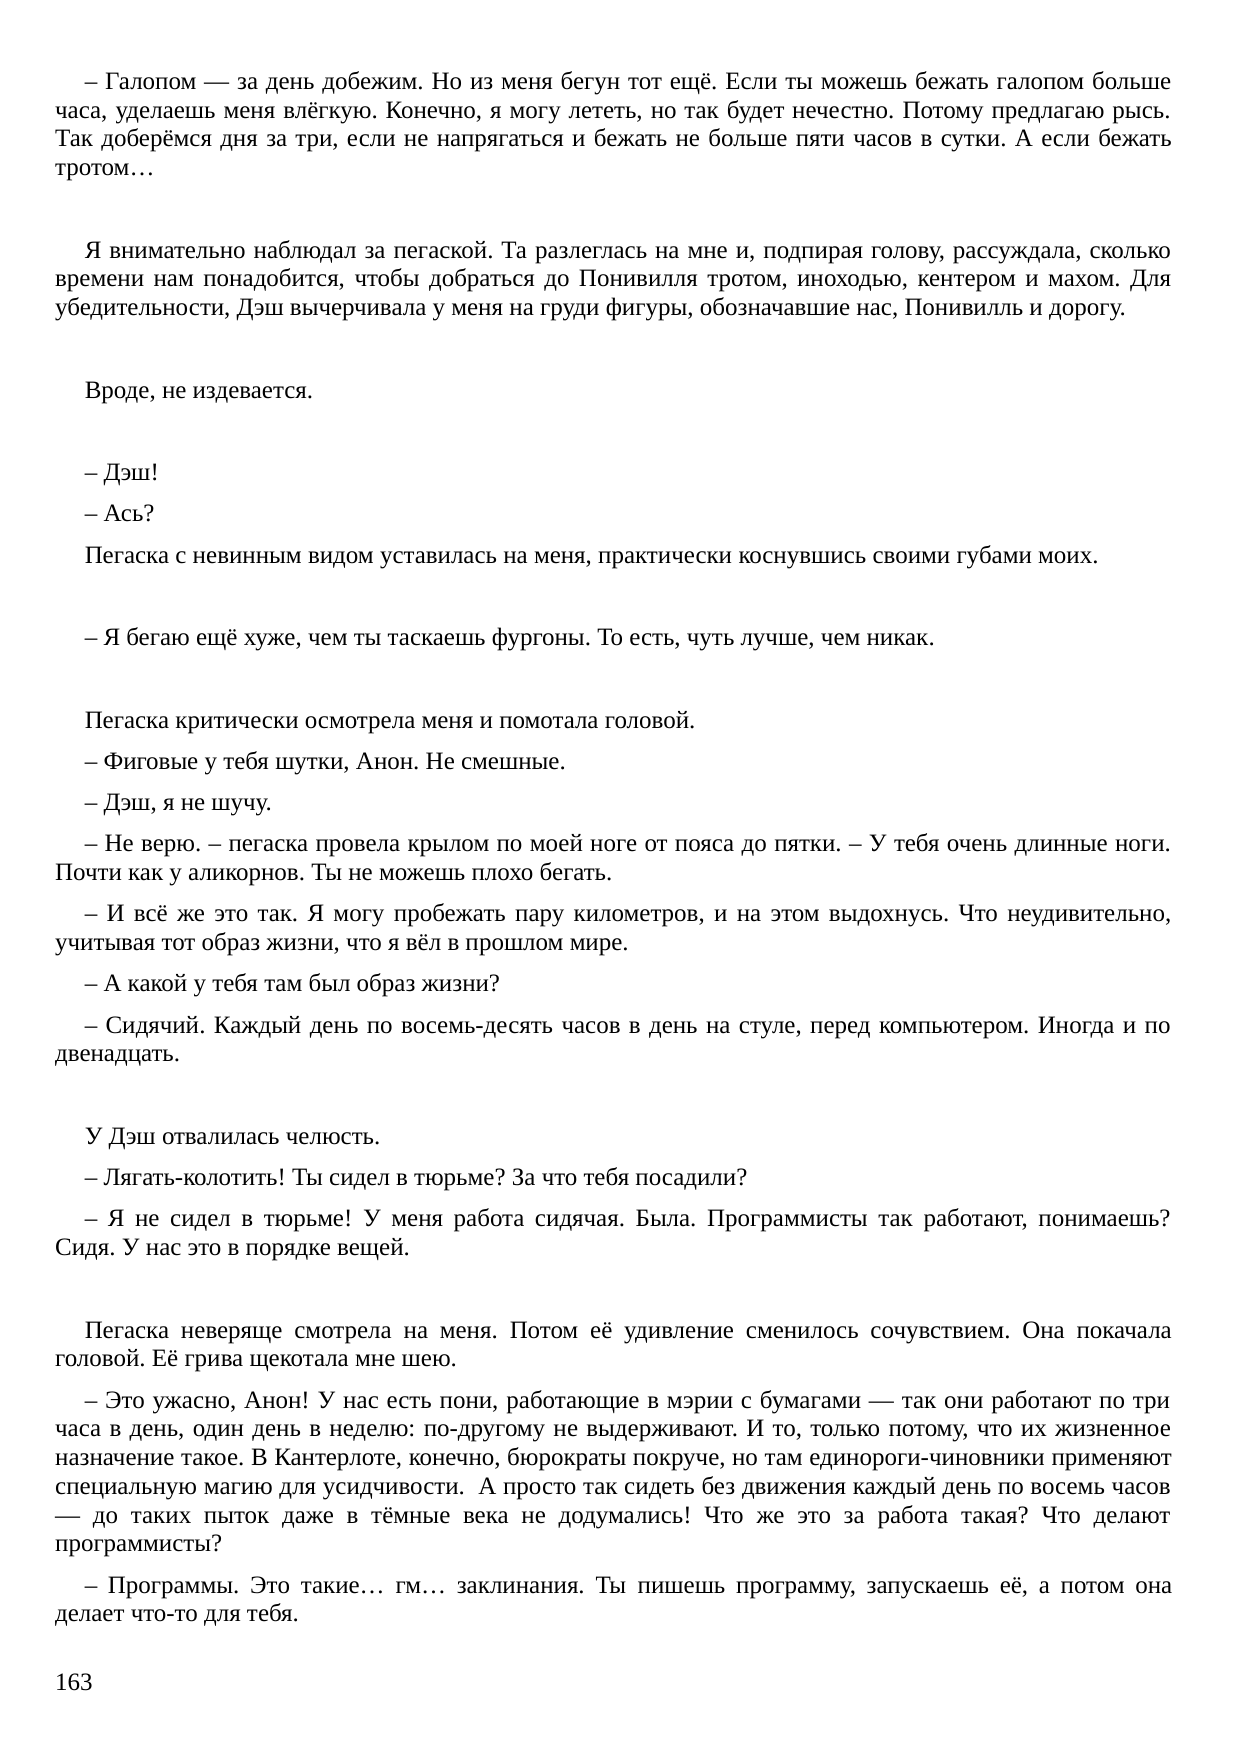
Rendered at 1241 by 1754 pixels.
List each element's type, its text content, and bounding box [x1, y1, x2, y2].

text – А какой у тебя там был образ жизни? [55, 968, 1173, 997]
text Вроде, не издевается. [55, 375, 1173, 403]
text Пегаска критически осмотрела меня и помотала головой. [55, 705, 1173, 733]
text – Не верю. – пегаска провела крылом по моей ноге от пояса до пятки. – У тебя очень длинные ноги. Почти как у аликорнов. Ты не можешь плохо бегать. [55, 828, 1173, 886]
text – Дэш! [55, 457, 1173, 486]
text – Сидячий. Каждый день по восемь-десять часов в день на стуле, перед компьютером. Иногда и по двенадцать. [55, 1010, 1173, 1067]
text Пегаска неверяще смотрела на меня. Потом её удивление сменилось сочувствием. Она покачала головой. Её грива щекотала мне шею. [55, 1315, 1173, 1372]
text – Галопом — за день добежим. Но из меня бегун тот ещё. Если ты можешь бежать галопом больше часа, уделаешь меня влёгкую. Конечно, я могу лететь, но так будет нечестно. Потому предлагаю рысь. Так доберёмся дня за три, если не напрягаться и бежать не больше пяти часов в сутки. А если бежать тротом… [55, 66, 1173, 181]
text У Дэш отвалилась челюсть. [55, 1121, 1173, 1150]
text Пегаска с невинным видом уставилась на меня, практически коснувшись своими губами моих. [55, 540, 1173, 568]
text – Лягать-колотить! Ты сидел в тюрьме? За что тебя посадили? [55, 1162, 1173, 1191]
text – Я не сидел в тюрьме! У меня работа сидячая. Была. Программисты так работают, понимаешь? Сидя. У нас это в порядке вещей. [55, 1203, 1173, 1261]
text – И всё же это так. Я могу пробежать пару километров, и на этом выдохнусь. Что неудивительно, учитывая тот образ жизни, что я вёл в прошлом мире. [55, 898, 1173, 956]
text – Фиговые у тебя шутки, Анон. Не смешные. [55, 746, 1173, 775]
text – Программы. Это такие… гм… заклинания. Ты пишешь программу, запускаешь её, а потом она делает что-то для тебя. [55, 1570, 1173, 1627]
text – Ась? [55, 498, 1173, 527]
text – Я бегаю ещё хуже, чем ты таскаешь фургоны. То есть, чуть лучше, чем никак. [55, 622, 1173, 651]
text Я внимательно наблюдал за пегаской. Та разлеглась на мне и, подпирая голову, рассуждала, сколько времени нам понадобится, чтобы добраться до Понивилля тротом, иноходью, кентером и махом. Для убедительности, Дэш вычерчивала у меня на груди фигуры, обозначавшие нас, Понивилль и дорогу. [55, 235, 1173, 321]
text – Дэш, я не шучу. [55, 787, 1173, 816]
text – Это ужасно, Анон! У нас есть пони, работающие в мэрии с бумагами — так они работают по три часа в день, один день в неделю: по-другому не выдерживают. И то, только потому, что их жизненное назначение такое. В Кантерлоте, конечно, бюрократы покруче, но там единороги-чиновники применяют специальную магию для усидчивости. А просто так сидеть без движения каждый день по восемь часов — до таких пыток даже в тёмные века не додумались! Что же это за работа такая? Что делают программисты? [55, 1385, 1173, 1557]
